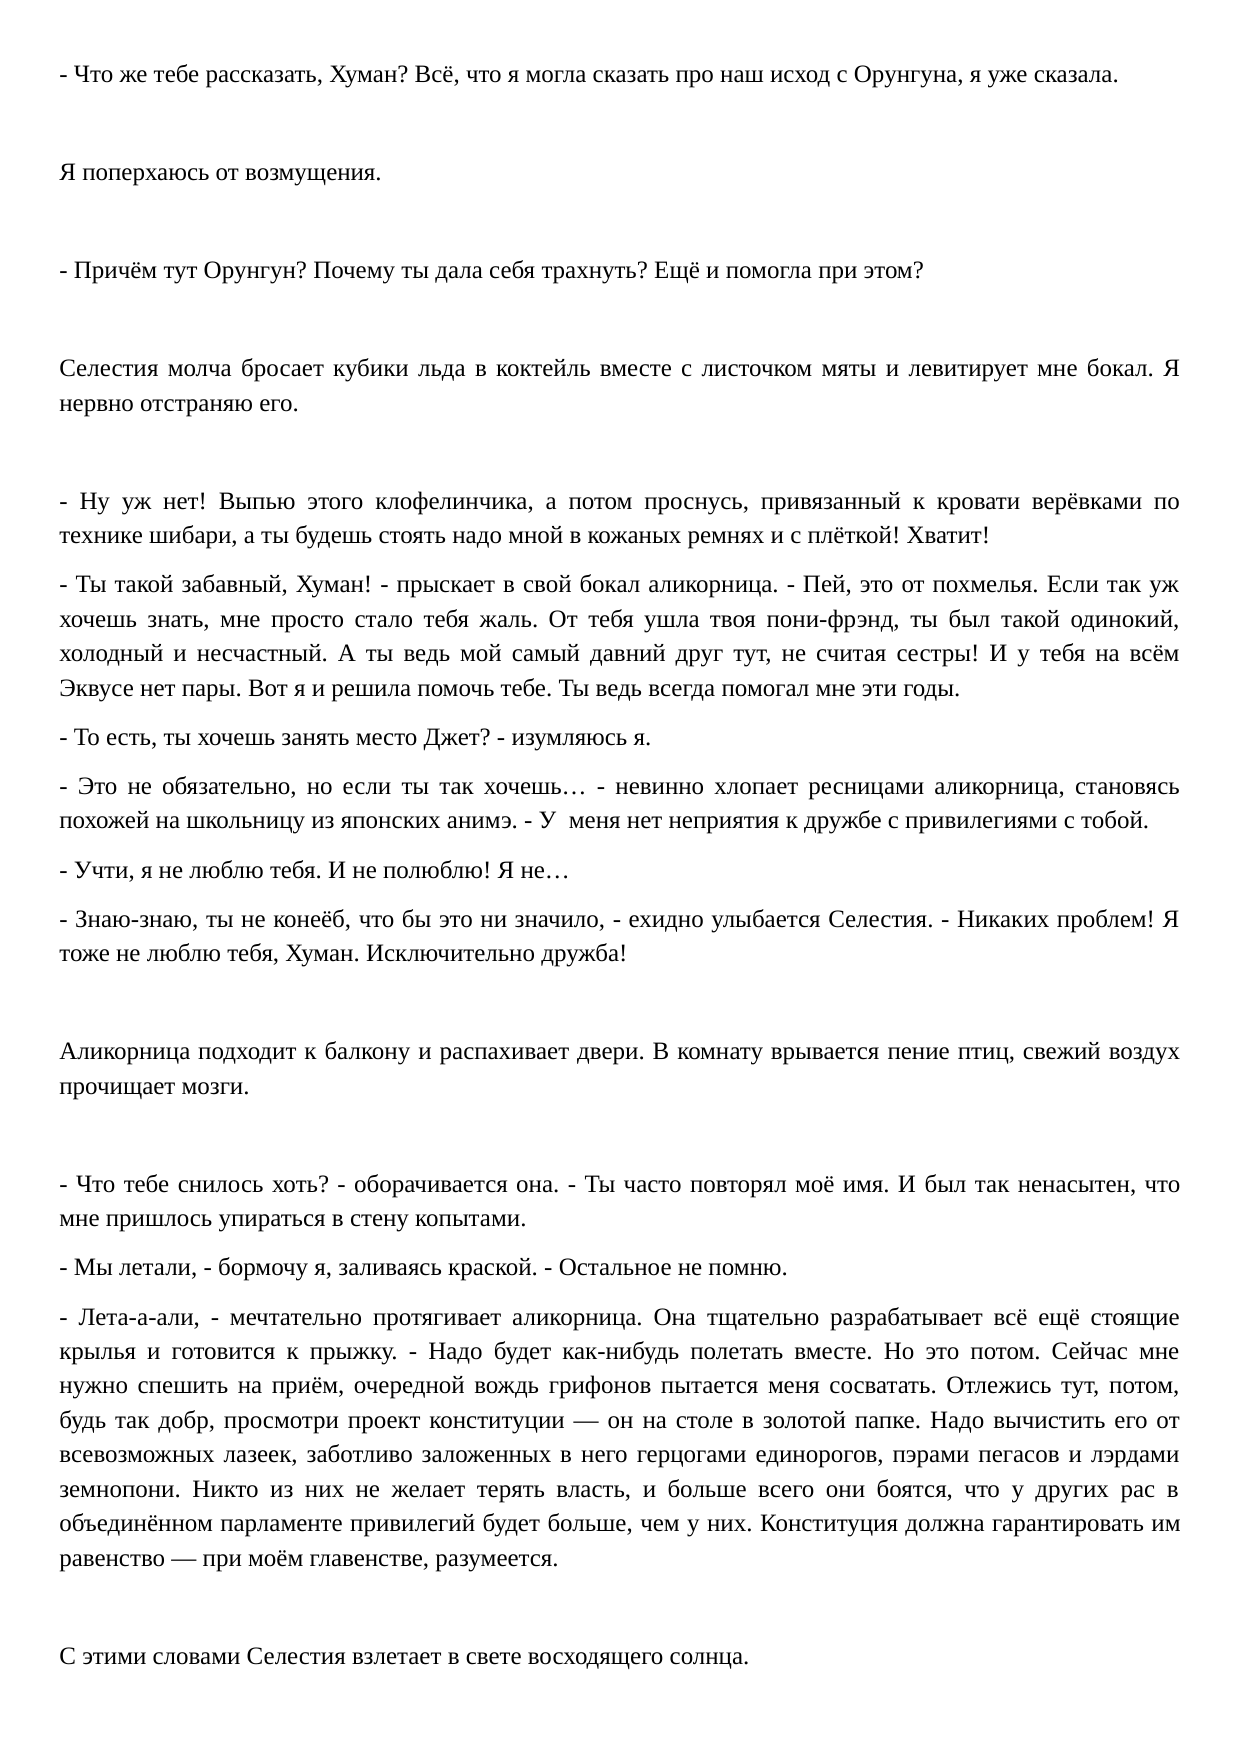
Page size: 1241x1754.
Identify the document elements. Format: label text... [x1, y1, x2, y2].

text С этими словами Селестия взлетает в свете восходящего солнца. [59, 1641, 1181, 1670]
text Аликорница подходит к балкону и распахивает двери. В комнату врывается пение птиц, свежий воздух прочищает мозги. [59, 1036, 1181, 1099]
text Селестия молча бросает кубики льда в коктейль вместе с листочком мяты и левитирует мне бокал. Я нервно отстраняю его. [59, 353, 1181, 417]
text - То есть, ты хочешь занять место Джет? - изумляюсь я. [59, 722, 1181, 751]
text - Что тебе снилось хоть? - оборачивается она. - Ты часто повторял моё имя. И был так ненасытен, что мне пришлось упираться в стену копытами. [59, 1169, 1181, 1232]
text - Лета-а-али, - мечтательно протягивает аликорница. Она тщательно разрабатывает всё ещё стоящие крылья и готовится к прыжку. - Надо будет как-нибудь полетать вместе. Но это потом. Сейчас мне нужно спешить на приём, очередной вождь грифонов пытается меня сосватать. Отлежись тут, потом, будь так добр, просмотри проект конституции — он на столе в золотой папке. Надо вычистить его от всевозможных лазеек, заботливо заложенных в него герцогами единорогов, пэрами пегасов и лэрдами земнопони. Никто из них не желает терять власть, и больше всего они боятся, что у других рас в объединённом парламенте привилегий будет больше, чем у них. Конституция должна гарантировать им равенство — при моём главенстве, разумеется. [59, 1302, 1181, 1572]
text - Ты такой забавный, Хуман! - прыскает в свой бокал аликорница. - Пей, это от похмелья. Если так уж хочешь знать, мне просто стало тебя жаль. От тебя ушла твоя пони-фрэнд, ты был такой одинокий, холодный и несчастный. А ты ведь мой самый давний друг тут, не считая сестры! И у тебя на всём Эквусе нет пары. Вот я и решила помочь тебе. Ты ведь всегда помогал мне эти годы. [59, 569, 1181, 702]
text - Что же тебе рассказать, Хуман? Всё, что я могла сказать про наш исход с Орунгуна, я уже сказала. [59, 59, 1181, 88]
text - Ну уж нет! Выпью этого клофелинчика, а потом проснусь, привязанный к кровати верёвками по технике шибари, а ты будешь стоять надо мной в кожаных ремнях и с плёткой! Хватит! [59, 486, 1181, 549]
text - Это не обязательно, но если ты так хочешь… - невинно хлопает ресницами аликорница, становясь похожей на школьницу из японских анимэ. - У меня нет неприятия к дружбе с привилегиями с тобой. [59, 771, 1181, 834]
text - Учти, я не люблю тебя. И не полюблю! Я не… [59, 855, 1181, 883]
text - Мы летали, - бормочу я, заливаясь краской. - Остальное не помню. [59, 1252, 1181, 1281]
text - Знаю-знаю, ты не конеёб, что бы это ни значило, - ехидно улыбается Селестия. - Никаких проблем! Я тоже не люблю тебя, Хуман. Исключительно дружба! [59, 904, 1181, 967]
text Я поперхаюсь от возмущения. [59, 157, 1181, 186]
text - Причём тут Орунгун? Почему ты дала себя трахнуть? Ещё и помогла при этом? [59, 255, 1181, 284]
